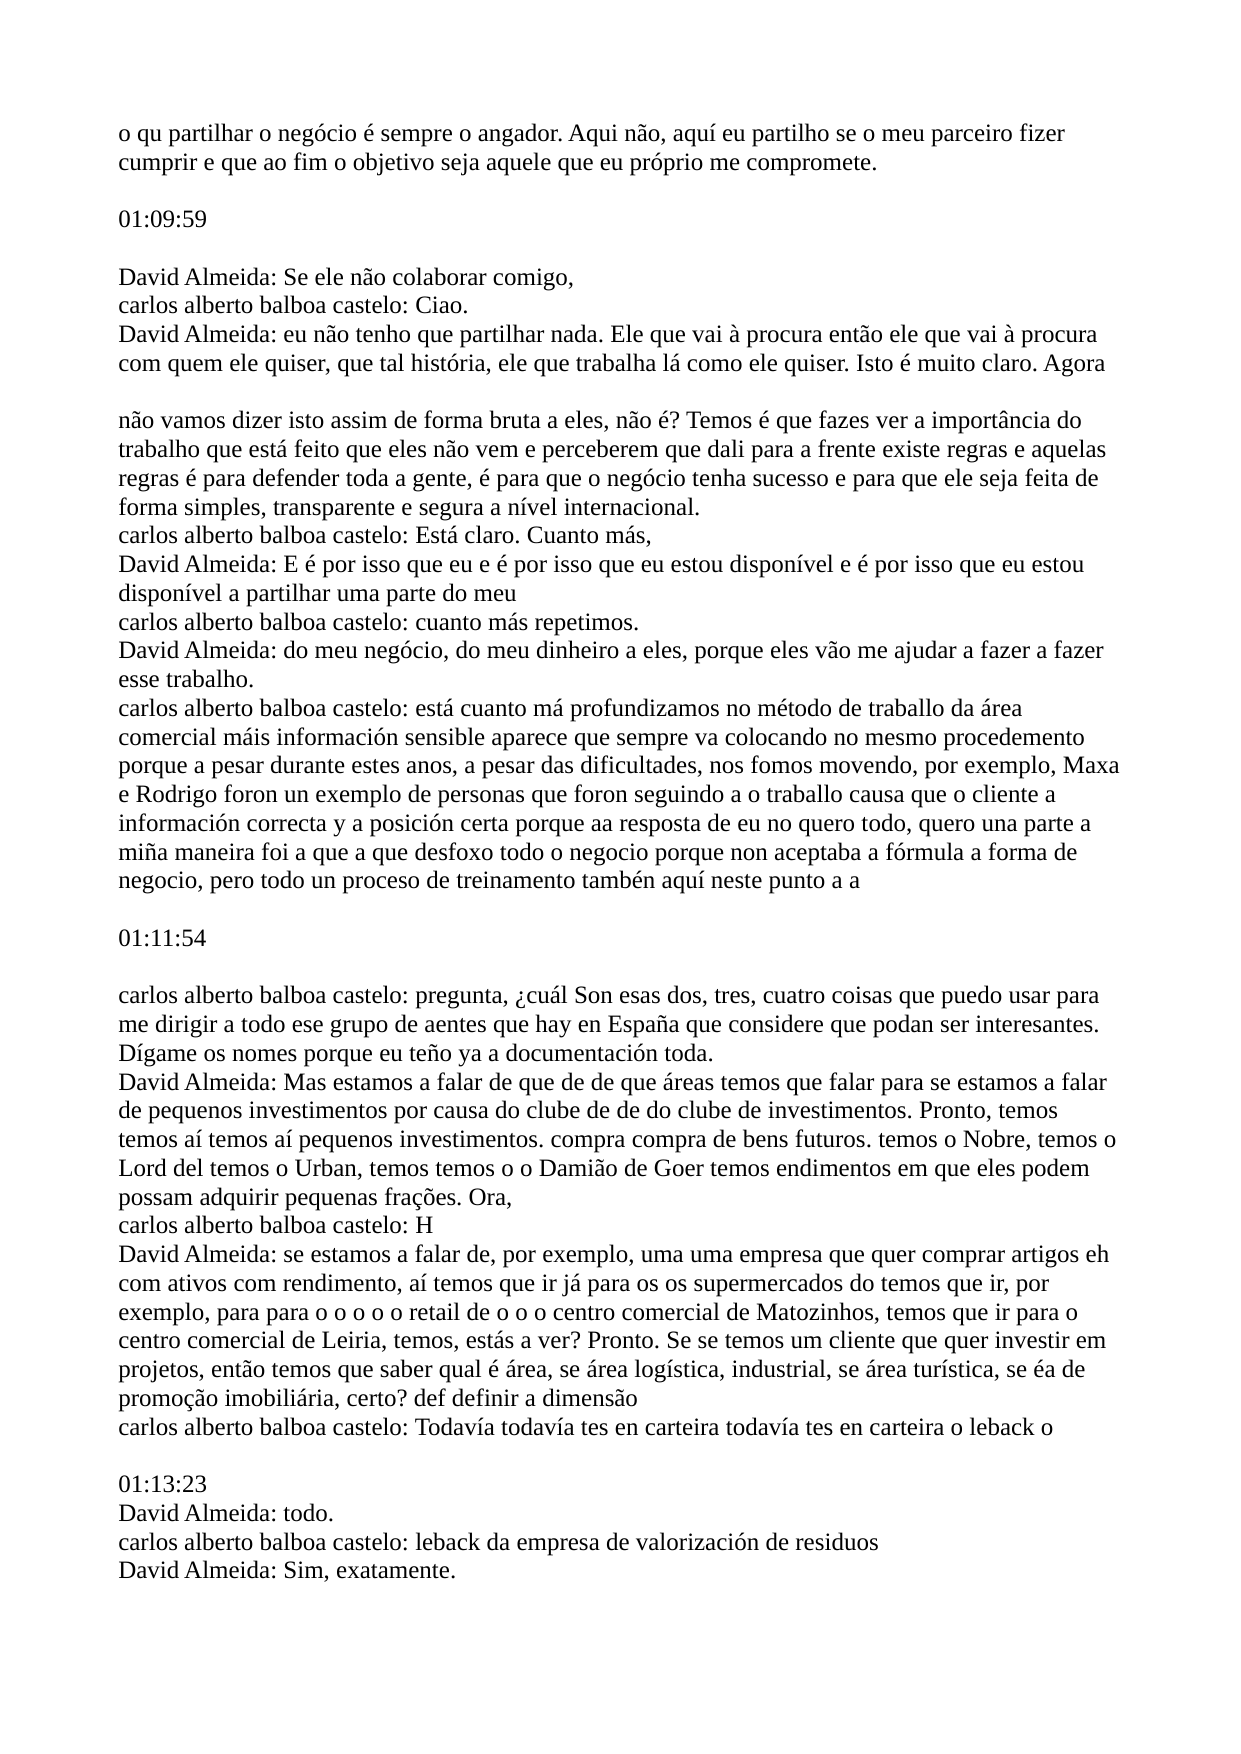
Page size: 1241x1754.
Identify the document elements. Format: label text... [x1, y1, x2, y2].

table_header o qu partilhar o negócio é sempre o angador. Aqui não, aquí eu partilho se o meu parceiro fizer cumprir e que ao fim o objetivo seja aquele que eu próprio me compromete. 01:09:59 David Almeida: Se ele não colaborar comigo, carlos alberto balboa castelo: Ciao. David Almeida: eu não tenho que partilhar nada. Ele que vai à procura então ele que vai à procura com quem ele quiser, que tal história, ele que trabalha lá como ele quiser. Isto é muito claro. Agora não vamos dizer isto assim de forma bruta a eles, não é? Temos é que fazes ver a importância do trabalho que está feito que eles não vem e perceberem que dali para a frente existe regras e aquelas regras é para defender toda a gente, é para que o negócio tenha sucesso e para que ele seja feita de forma simples, transparente e segura a nível internacional. carlos alberto balboa castelo: Está claro. Cuanto más, David Almeida: E é por isso que eu e é por isso que eu estou disponível e é por isso que eu estou disponível a partilhar uma parte do meu carlos alberto balboa castelo: cuanto más repetimos. David Almeida: do meu negócio, do meu dinheiro a eles, porque eles vão me ajudar a fazer a fazer esse trabalho. carlos alberto balboa castelo: está cuanto má profundizamos no método de traballo da área comercial máis información sensible aparece que sempre va colocando no mesmo procedemento porque a pesar durante estes anos, a pesar das dificultades, nos fomos movendo, por exemplo, Maxa e Rodrigo foron un exemplo de personas que foron seguindo a o traballo causa que o cliente a información correcta y a posición certa porque aa resposta de eu no quero todo, quero una parte a miña maneira foi a que a que desfoxo todo o negocio porque non aceptaba a fórmula a forma de negocio, pero todo un proceso de treinamento tambén aquí neste punto a a 01:11:54 carlos alberto balboa castelo: pregunta, ¿cuál Son esas dos, tres, cuatro coisas que puedo usar para me dirigir a todo ese grupo de aentes que hay en España que considere que podan ser interesantes. Dígame os nomes porque eu teño ya a documentación toda. David Almeida: Mas estamos a falar de que de de que áreas temos que falar para se estamos a falar de pequenos investimentos por causa do clube de de do clube de investimentos. Pronto, temos temos aí temos aí pequenos investimentos. compra compra de bens futuros. temos o Nobre, temos o Lord del temos o Urban, temos temos o o Damião de Goer temos endimentos em que eles podem possam adquirir pequenas frações. Ora, carlos alberto balboa castelo: H David Almeida: se estamos a falar de, por exemplo, uma uma empresa que quer comprar artigos eh com ativos com rendimento, aí temos que ir já para os os supermercados do temos que ir, por exemplo, para para o o o o o retail de o o o centro comercial de Matozinhos, temos que ir para o centro comercial de Leiria, temos, estás a ver? Pronto. Se se temos um cliente que quer investir em projetos, então temos que saber qual é área, se área logística, industrial, se área turística, se éa de promoção imobiliária, certo? def definir a dimensão carlos alberto balboa castelo: Todavía todavía tes en carteira todavía tes en carteira o leback o 01:13:23 David Almeida: todo. carlos alberto balboa castelo: leback da empresa de valorización de residuos David Almeida: Sim, exatamente. [118, 118, 1122, 1613]
